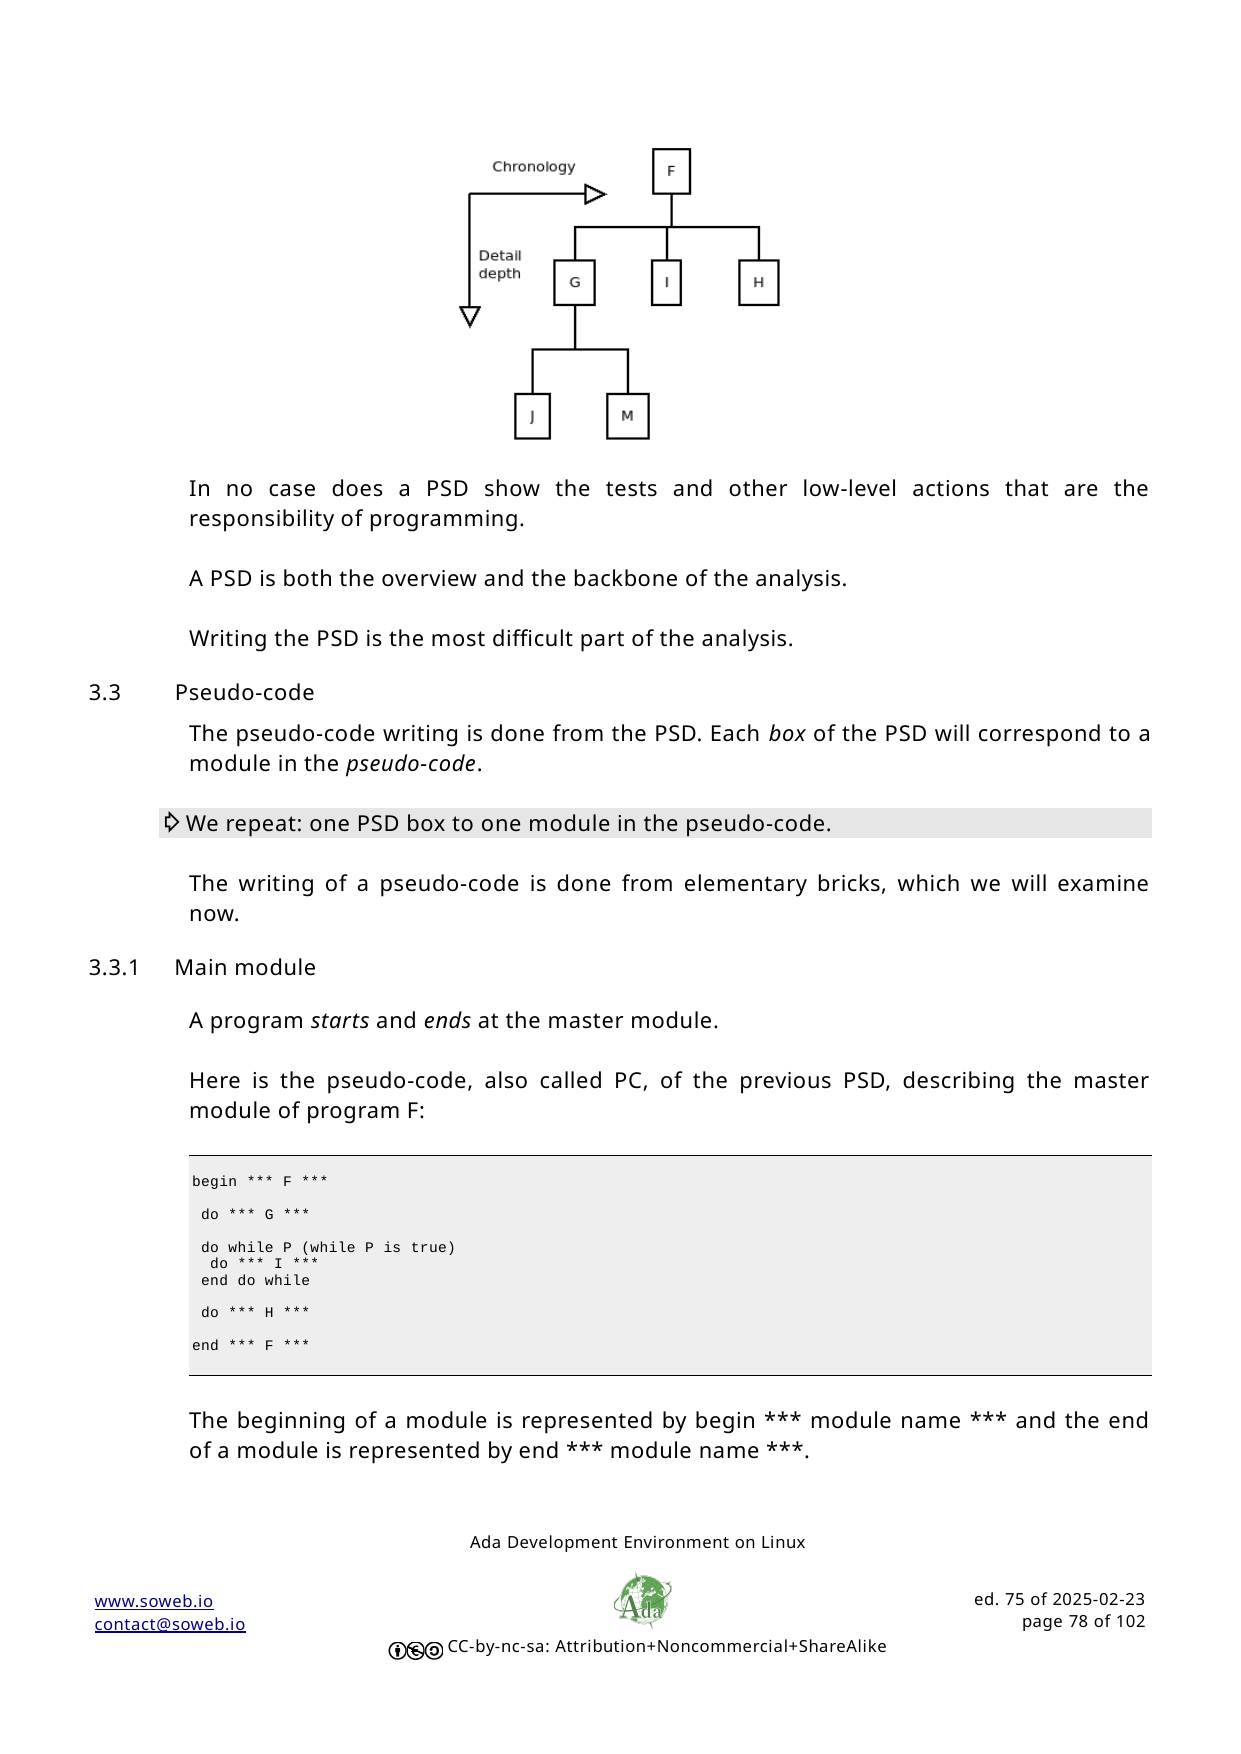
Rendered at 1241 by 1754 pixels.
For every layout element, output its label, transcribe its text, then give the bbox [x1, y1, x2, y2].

list do while P (while P is true) [189, 1221, 1152, 1253]
text A program starts and ends at the master module. [189, 1005, 1152, 1035]
subtitle Pseudo-code [88, 677, 1152, 707]
subtitle Main module [88, 952, 1152, 993]
list begin *** F *** [189, 1156, 1152, 1188]
list do *** I *** [189, 1253, 1152, 1270]
list do *** H *** [189, 1286, 1152, 1319]
picture [458, 147, 782, 443]
list end *** F *** [189, 1319, 1152, 1375]
list end do while [189, 1270, 1152, 1286]
list We repeat: one PSD box to one module in the pseudo-code. [159, 808, 1152, 838]
picture [613, 1571, 672, 1630]
text The writing of a pseudo-code is done from elementary bricks, which we will examine now. [189, 868, 1152, 928]
text The beginning of a module is represented by begin *** module name *** and the end of a module is represented by end *** module name ***. [189, 1405, 1152, 1465]
text The pseudo-code writing is done from the PSD. Each box of the PSD will correspond to a module in the pseudo-code. [189, 718, 1152, 778]
picture [388, 1642, 443, 1660]
text Here is the pseudo-code, also called PC, of the previous PSD, describing the master module of program F: [189, 1065, 1152, 1125]
text Writing the PSD is the most difficult part of the analysis. [189, 623, 1152, 653]
list do *** G *** [189, 1188, 1152, 1221]
text A PSD is both the overview and the backbone of the analysis. [189, 563, 1152, 593]
text In no case does a PSD show the tests and other low-level actions that are the responsibility of programming. [189, 473, 1152, 533]
